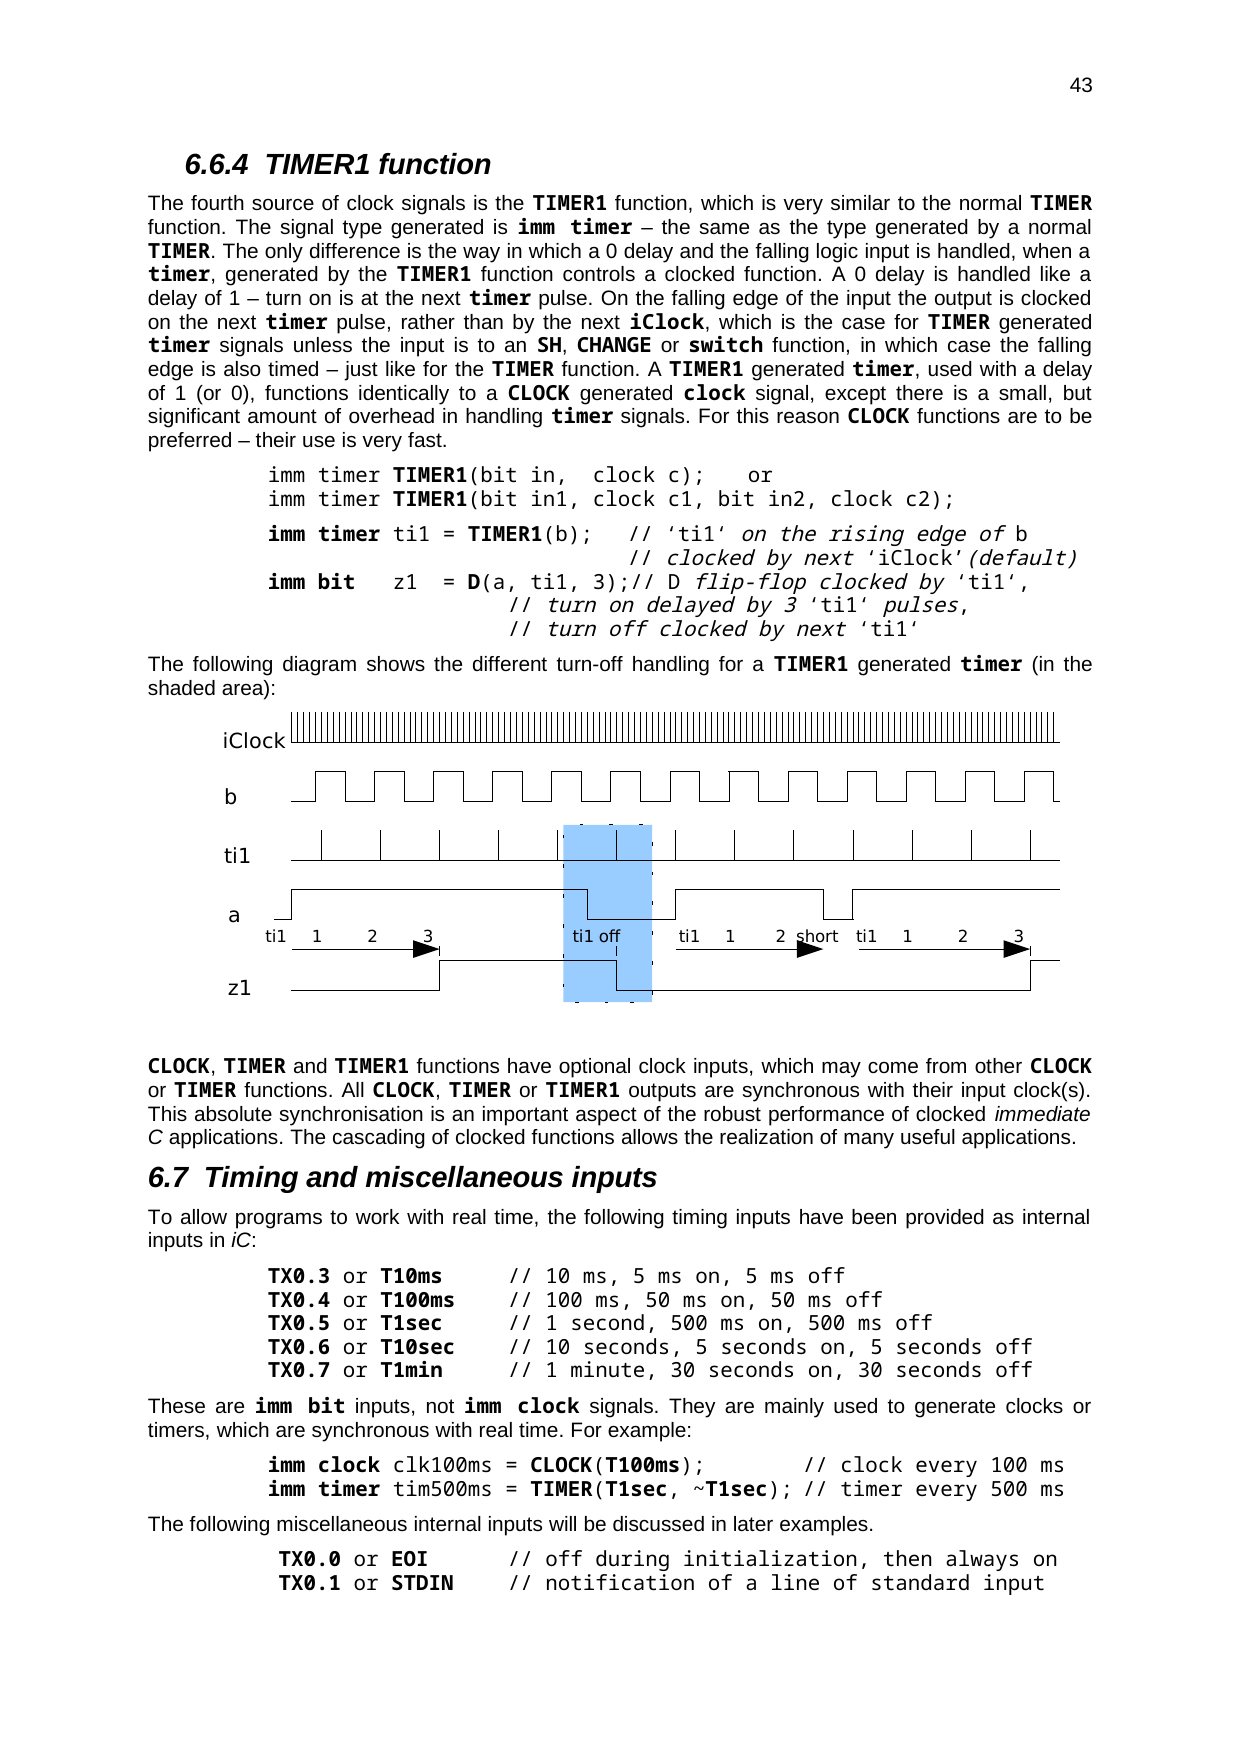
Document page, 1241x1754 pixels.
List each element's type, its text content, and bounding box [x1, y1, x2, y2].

text TX0.3 or T10ms // 10 ms, 5 ms on, 5 ms off TX0.4 or T100ms // 100 ms, 50 ms on, 50 ms off TX0.5 or T1sec // 1 second, 500 ms on, 500 ms off TX0.6 or T10sec // 10 seconds, 5 seconds on, 5 seconds off TX0.7 or T1min // 1 minute, 30 seconds on, 30 seconds off [268, 1264, 1092, 1383]
subtitle Timing and miscellaneous inputs [148, 1161, 1092, 1194]
text To allow programs to work with real time, the following timing inputs have been provided as internal inputs in iC: [148, 1205, 1092, 1253]
text TX0.0 or EOI // off during initialization, then always on TX0.1 or STDIN // notification of a line of standard input [266, 1548, 1092, 1619]
text The following miscellaneous internal inputs will be discussed in later examples. [148, 1513, 1092, 1536]
text The following diagram shows the different turn-off handling for a TIMER1 generated timer (in the shaded area): [148, 653, 1092, 700]
text These are imm bit inputs, not imm clock signals. They are mainly used to generate clocks or timers, which are synchronous with real time. For example: [148, 1394, 1092, 1442]
text The fourth source of clock signals is the TIMER1 function, which is very similar to the normal TIMER function. The signal type generated is imm timer – the same as the type generated by a normal TIMER. The only difference is the way in which a 0 delay and the falling logic input is handled, when a timer, generated by the TIMER1 function controls a clocked function. A 0 delay is handled like a delay of 1 – turn on is at the next timer pulse. On the falling edge of the input the output is clocked on the next timer pulse, rather than by the next iClock, which is the case for TIMER generated timer signals unless the input is to an SH, CHANGE or switch function, in which case the falling edge is also timed – just like for the TIMER function. A TIMER1 generated timer, used with a delay of 1 (or 0), functions identically to a CLOCK generated clock signal, except there is a small, but significant amount of overhead in handling timer signals. For this reason CLOCK functions are to be preferred – their use is very fast. [148, 192, 1092, 452]
text imm timer TIMER1(bit in, clock c); or imm timer TIMER1(bit in1, clock c1, bit in2, clock c2); [268, 464, 1092, 511]
text imm clock clk100ms = CLOCK(T100ms); // clock every 100 ms imm timer tim500ms = TIMER(T1sec, ~T1sec); // timer every 500 ms [268, 1453, 1092, 1501]
subtitle TIMER1 function [184, 148, 1092, 180]
text imm timer ti1 = TIMER1(b); // ‘ti1‘ on the rising edge of b // clocked by next ‘iClock’(default) imm bit z1 = D(a, ti1, 3);// D flip-flop clocked by ‘ti1‘, // turn on delayed by 3 ‘ti1‘ pulses, // turn off clocked by next ‘ti1‘ [268, 523, 1092, 641]
text CLOCK, TIMER and TIMER1 functions have optional clock inputs, which may come from other CLOCK or TIMER functions. All CLOCK, TIMER or TIMER1 outputs are synchronous with their input clock(s). This absolute synchronisation is an important aspect of the robust performance of clocked immediate C applications. The cascading of clocked functions allows the realization of many useful applications. [148, 1055, 1092, 1149]
